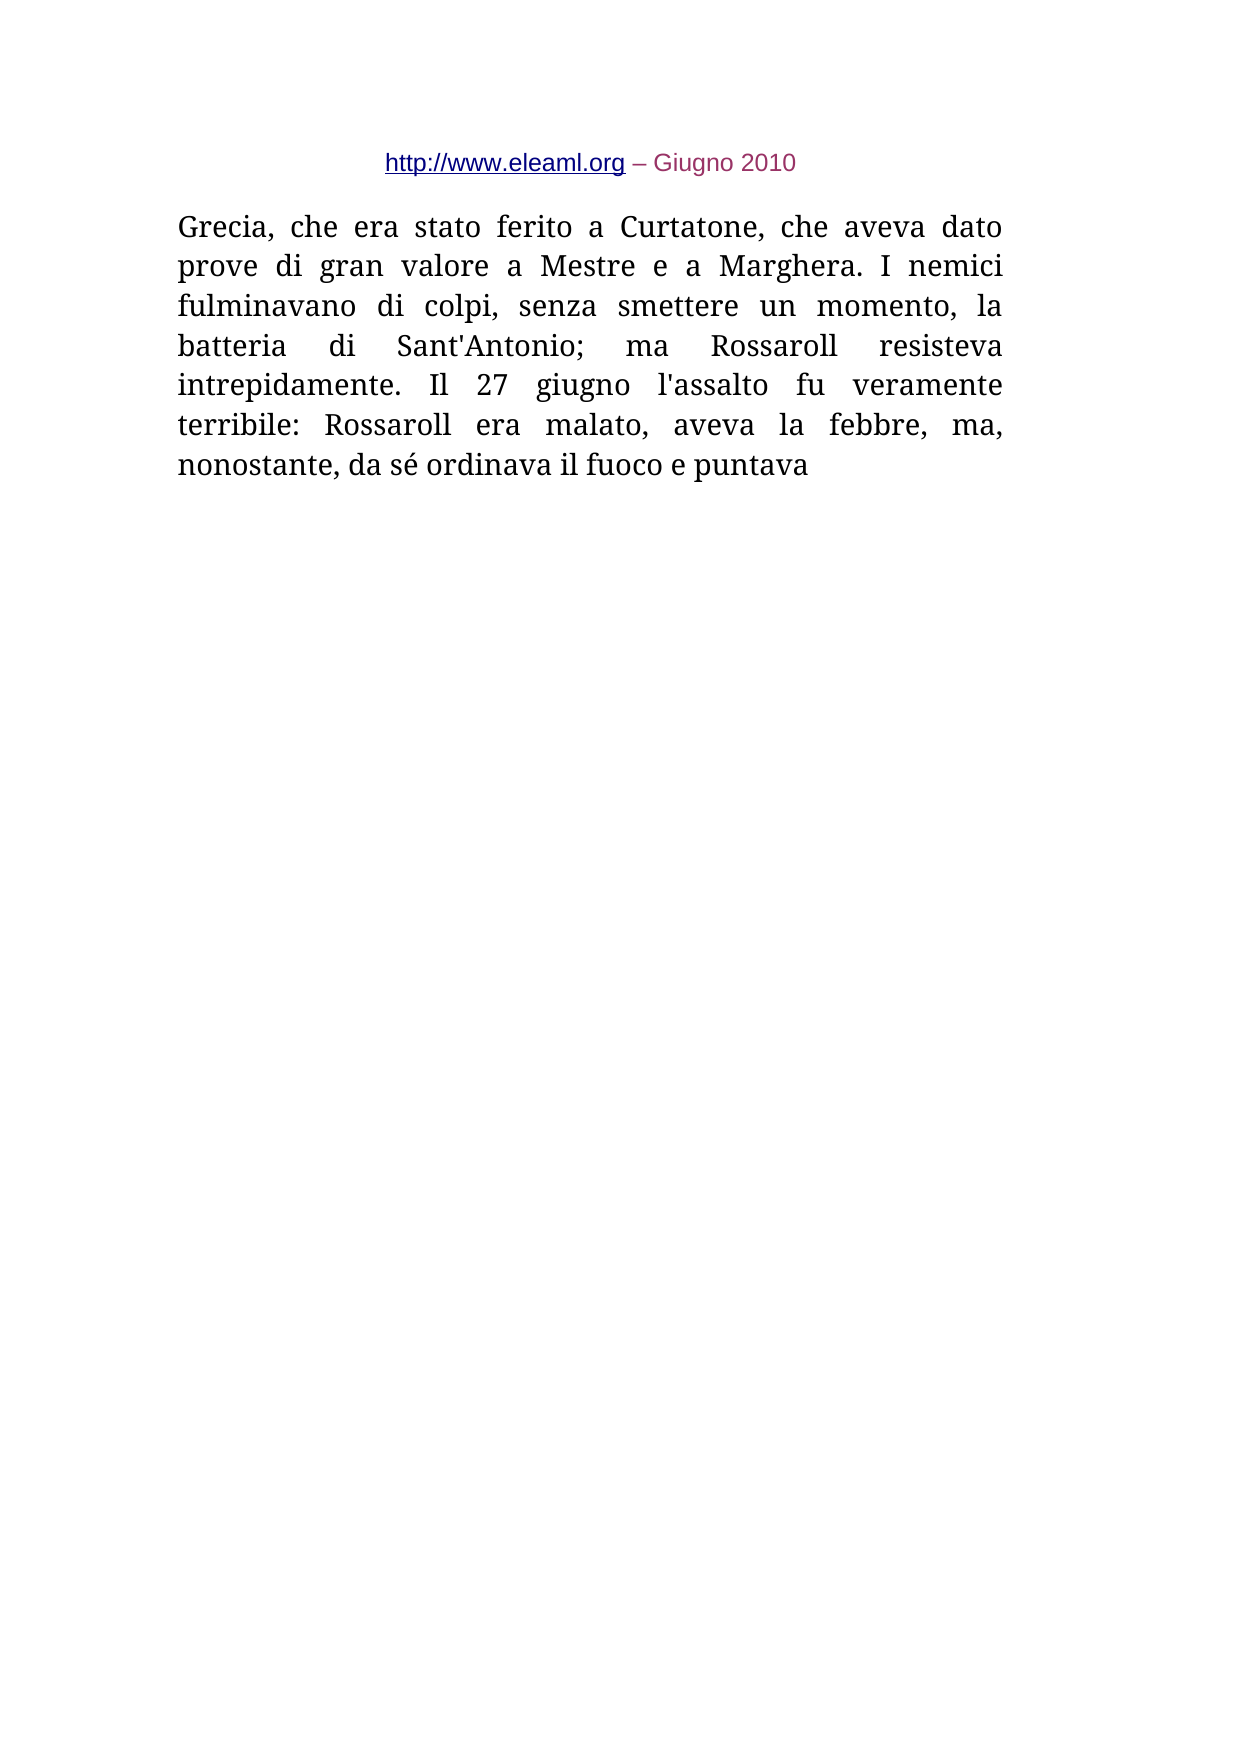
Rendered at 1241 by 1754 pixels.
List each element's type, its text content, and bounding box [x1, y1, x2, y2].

text Grecia, che era stato ferito a Curtatone, che aveva dato prove di gran valore a Mestre e a Marghera. I nemici fulminavano di colpi, senza smettere un momento, la batteria di Sant'Antonio; ma Rossaroll resisteva intrepidamente. Il 27 giugno l'assalto fu veramente terribile: Rossaroll era malato, aveva la febbre, ma, nonostante, da sé ordinava il fuoco e puntava [177, 206, 1004, 484]
